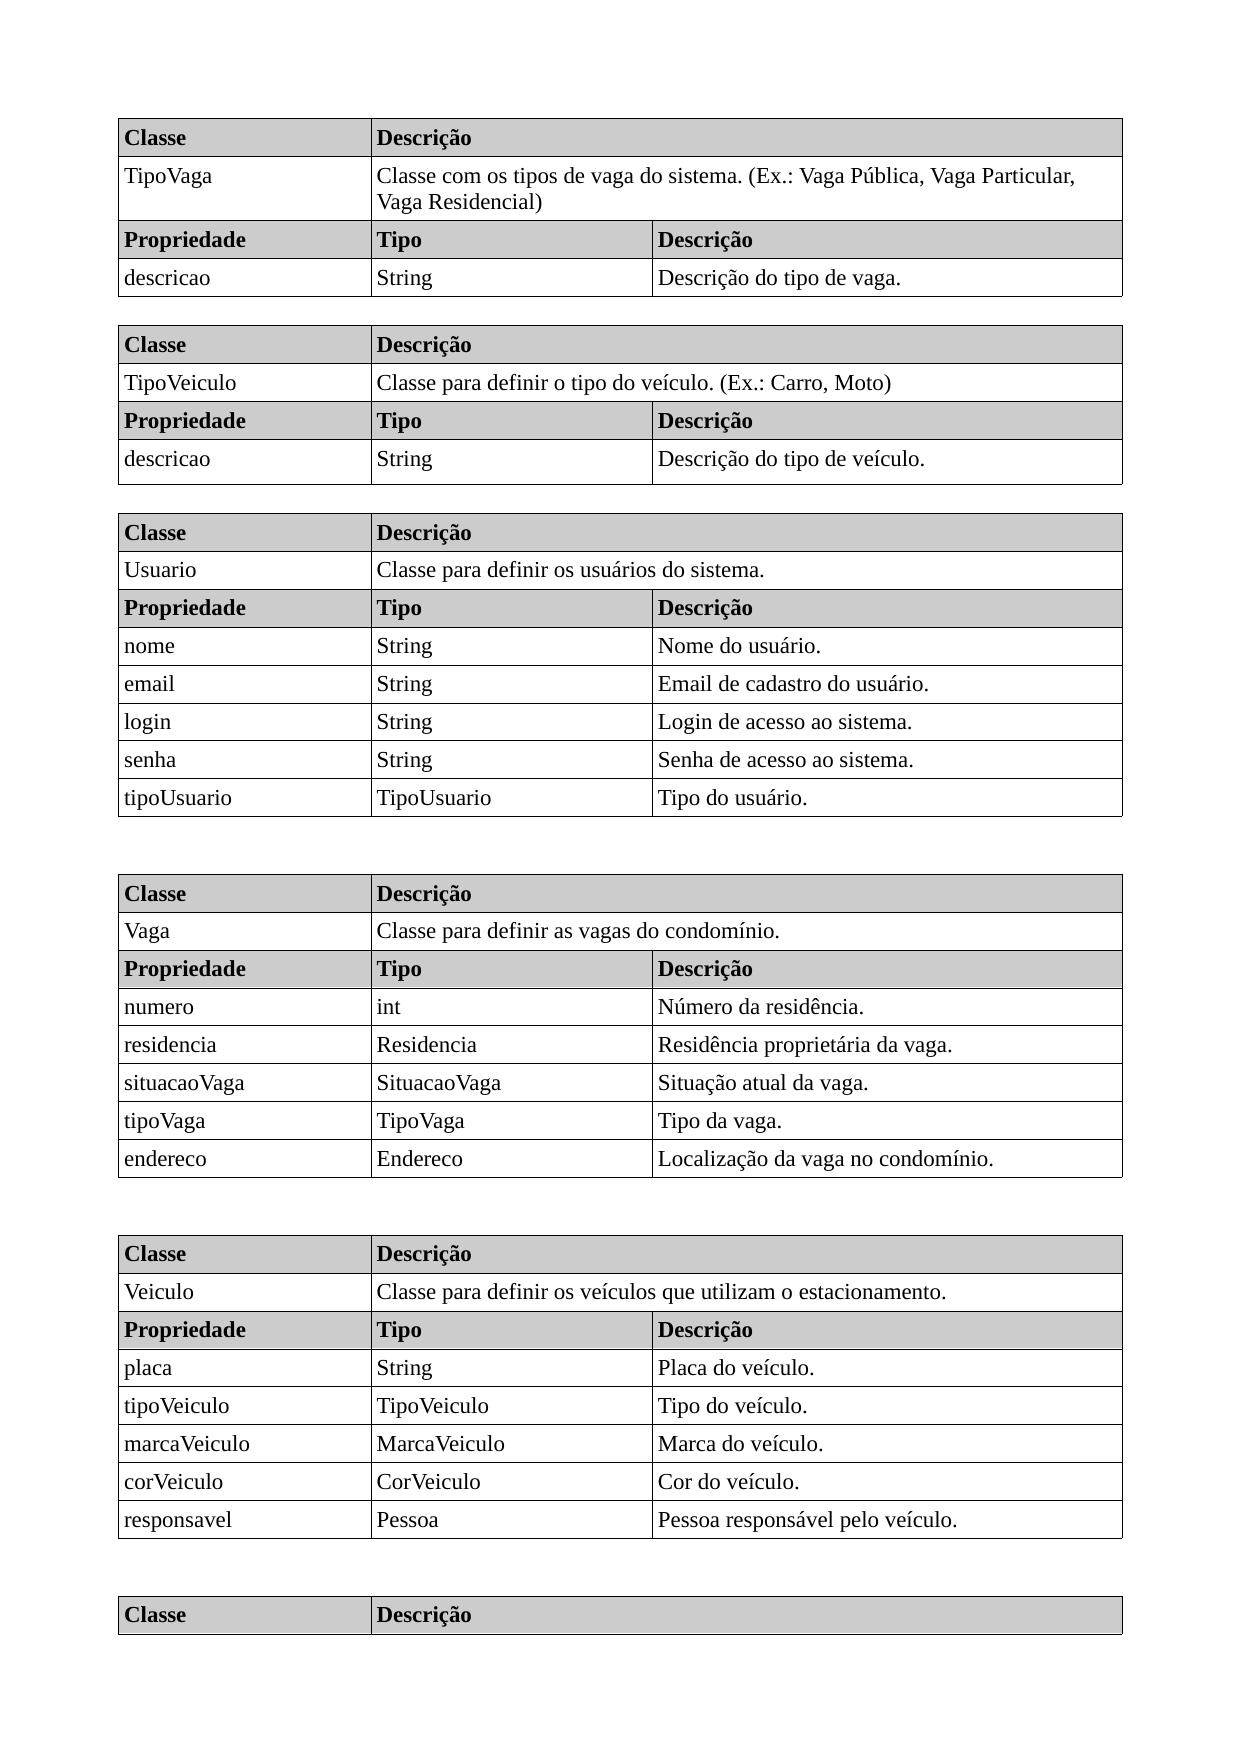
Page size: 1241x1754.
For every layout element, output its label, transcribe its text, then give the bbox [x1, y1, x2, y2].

table_cell Tipo [372, 221, 652, 258]
table_cell String [372, 628, 652, 664]
table_cell email [119, 666, 371, 702]
table_cell Classe para definir os usuários do sistema. [372, 552, 1122, 589]
table_cell numero [119, 989, 371, 1025]
table_cell Propriedade [119, 1312, 371, 1348]
table_cell Tipo da vaga. [653, 1102, 1122, 1139]
table_cell TipoVeiculo [372, 1387, 652, 1424]
table_cell Propriedade [119, 221, 371, 258]
table_cell Classe para definir os veículos que utilizam o estacionamento. [372, 1274, 1122, 1311]
table_cell login [119, 704, 371, 740]
table_cell MarcaVeiculo [372, 1425, 652, 1462]
table_cell SituacaoVaga [372, 1064, 652, 1101]
table_cell Endereco [372, 1140, 652, 1177]
table_cell Descrição [653, 590, 1122, 627]
table_cell Descrição [653, 951, 1122, 987]
table_cell residencia [119, 1026, 371, 1063]
table_cell tipoVaga [119, 1102, 371, 1139]
table_header Classe [119, 119, 371, 156]
table_cell TipoVaga [119, 157, 371, 220]
table_header Descrição [372, 514, 1122, 551]
table_cell Pessoa [372, 1501, 652, 1538]
table_cell TipoUsuario [372, 779, 652, 816]
table_cell Residência proprietária da vaga. [653, 1026, 1122, 1063]
table_cell Localização da vaga no condomínio. [653, 1140, 1122, 1177]
table_cell tipoVeiculo [119, 1387, 371, 1424]
table_cell Propriedade [119, 590, 371, 627]
table_cell Email de cadastro do usuário. [653, 666, 1122, 702]
table_cell Marca do veículo. [653, 1425, 1122, 1462]
table_cell corVeiculo [119, 1463, 371, 1500]
table_cell senha [119, 741, 371, 778]
table_cell TipoVaga [372, 1102, 652, 1139]
table_cell String [372, 666, 652, 702]
table_cell Propriedade [119, 402, 371, 439]
table_cell Descrição [653, 402, 1122, 439]
table_header Classe [119, 1236, 371, 1273]
table_cell responsavel [119, 1501, 371, 1538]
table_cell Propriedade [119, 951, 371, 987]
table_cell Situação atual da vaga. [653, 1064, 1122, 1101]
table_header Descrição [372, 119, 1122, 156]
table_cell Cor do veículo. [653, 1463, 1122, 1500]
table_cell Tipo do usuário. [653, 779, 1122, 816]
table_cell Tipo [372, 590, 652, 627]
table_cell descricao [119, 259, 371, 296]
table_header Descrição [372, 1236, 1122, 1273]
table_header Classe [119, 326, 371, 363]
table_cell String [372, 1350, 652, 1386]
table_header Descrição [372, 326, 1122, 363]
table_cell Residencia [372, 1026, 652, 1063]
table_header Classe [119, 875, 371, 912]
table_cell String [372, 704, 652, 740]
table_cell Número da residência. [653, 989, 1122, 1025]
table_cell int [372, 989, 652, 1025]
table_cell Tipo [372, 402, 652, 439]
table_cell marcaVeiculo [119, 1425, 371, 1462]
table_cell Tipo [372, 1312, 652, 1348]
table_header Descrição [372, 1597, 1122, 1633]
table_cell String [372, 440, 652, 484]
table_cell Vaga [119, 913, 371, 949]
table_cell descricao [119, 440, 371, 484]
table_cell endereco [119, 1140, 371, 1177]
table_cell Nome do usuário. [653, 628, 1122, 664]
table_cell Classe com os tipos de vaga do sistema. (Ex.: Vaga Pública, Vaga Particular, Vaga Residencial) [372, 157, 1122, 220]
table_cell String [372, 259, 652, 296]
table_cell situacaoVaga [119, 1064, 371, 1101]
table_cell Classe para definir as vagas do condomínio. [372, 913, 1122, 949]
table_cell Tipo do veículo. [653, 1387, 1122, 1424]
table_cell Login de acesso ao sistema. [653, 704, 1122, 740]
table_header Classe [119, 1597, 371, 1633]
table_cell Veiculo [119, 1274, 371, 1311]
table_cell Descrição do tipo de veículo. [653, 440, 1122, 484]
table_cell CorVeiculo [372, 1463, 652, 1500]
table_cell tipoUsuario [119, 779, 371, 816]
table_cell nome [119, 628, 371, 664]
table_cell Descrição [653, 1312, 1122, 1348]
table_cell TipoVeiculo [119, 364, 371, 401]
table_cell Classe para definir o tipo do veículo. (Ex.: Carro, Moto) [372, 364, 1122, 401]
table_cell Descrição do tipo de vaga. [653, 259, 1122, 296]
table_header Descrição [372, 875, 1122, 912]
table_cell Placa do veículo. [653, 1350, 1122, 1386]
table_cell Descrição [653, 221, 1122, 258]
table_cell String [372, 741, 652, 778]
table_cell Pessoa responsável pelo veículo. [653, 1501, 1122, 1538]
table_header Classe [119, 514, 371, 551]
table_cell Tipo [372, 951, 652, 987]
table_cell Senha de acesso ao sistema. [653, 741, 1122, 778]
table_cell Usuario [119, 552, 371, 589]
table_cell placa [119, 1350, 371, 1386]
